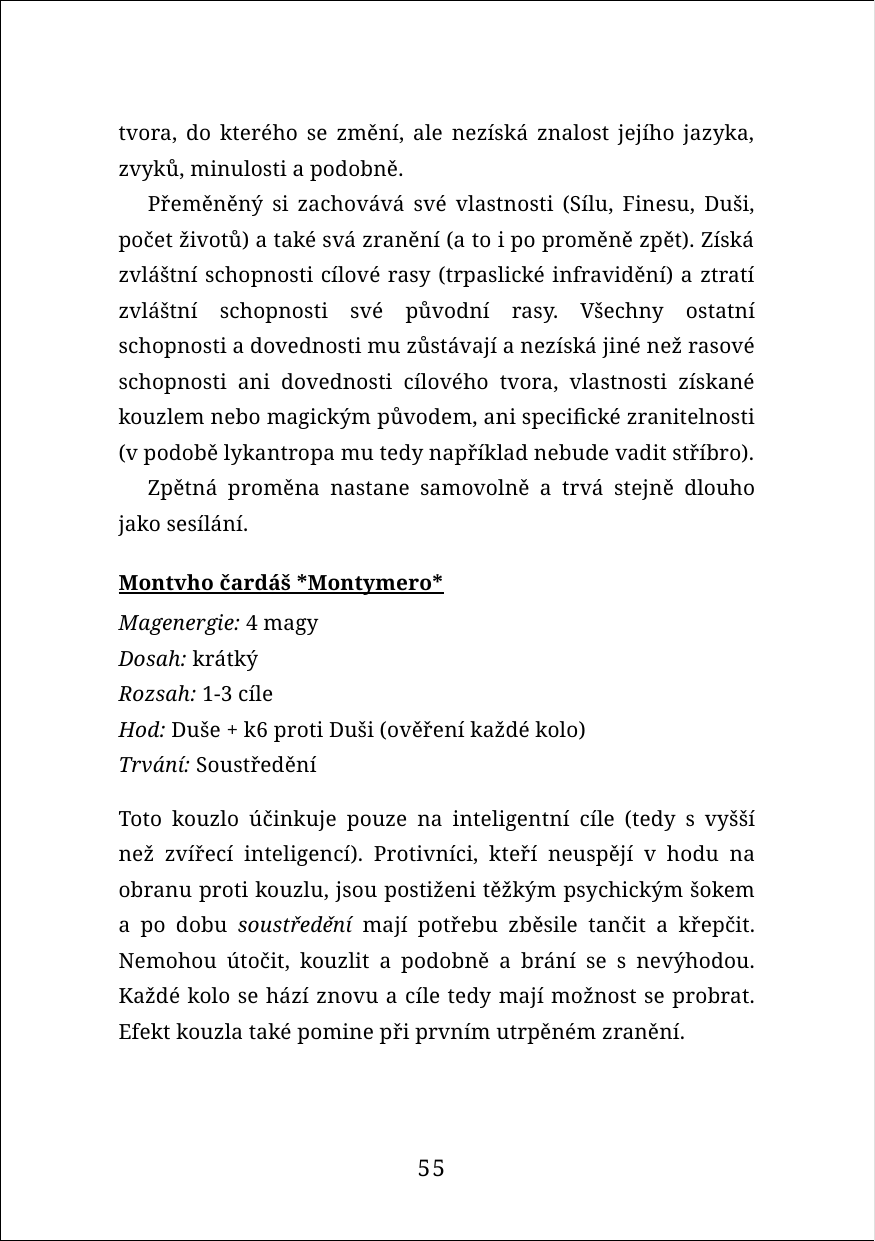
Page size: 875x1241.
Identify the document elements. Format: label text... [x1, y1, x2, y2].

text Toto kouzlo účinkuje pouze na inteligentní cíle (tedy s vyšší než zvířecí inteligencí). Protivníci, kteří neuspějí v hodu na obranu proti kouzlu, jsou postiženi těžkým psychickým šokem a po dobu soustředění mají potřebu zběsile tančit a křepčit. Nemohou útočit, kouzlit a podobně a brání se s nevýhodou. Každé kolo se hází znovu a cíle tedy mají možnost se probrat. Efekt kouzla také pomine při prvním utrpěném zranění. [118, 804, 756, 1045]
subtitle Montvho čardáš *Montymero* [118, 568, 756, 597]
text Magenergie: 4 magy Dosah: krátký Rozsah: 1-3 cíle Hod: Duše + k6 proti Duši (ověření každé kolo) Trvání: Soustředění [118, 608, 756, 779]
text tvora, do kterého se změní, ale nezíská znalost jejího jazyka, zvyků, minulosti a podobně. Přeměněný si zachovává své vlastnosti (Sílu, Finesu, Duši, počet životů) a také svá zranění (a to i po proměně zpět). Získá zvláštní schopnosti cílové rasy (trpaslické infravidění) a ztratí zvláštní schopnosti své původní rasy. Všechny ostatní schopnosti a dovednosti mu zůstávají a nezíská jiné než rasové schopnosti ani dovednosti cílového tvora, vlastnosti získané kouzlem nebo magickým původem, ani specifické zranitelnosti (v podobě lykantropa mu tedy například nebude vadit stříbro). Zpětná proměna nastane samovolně a trvá stejně dlouho jako sesílání. [118, 118, 756, 537]
